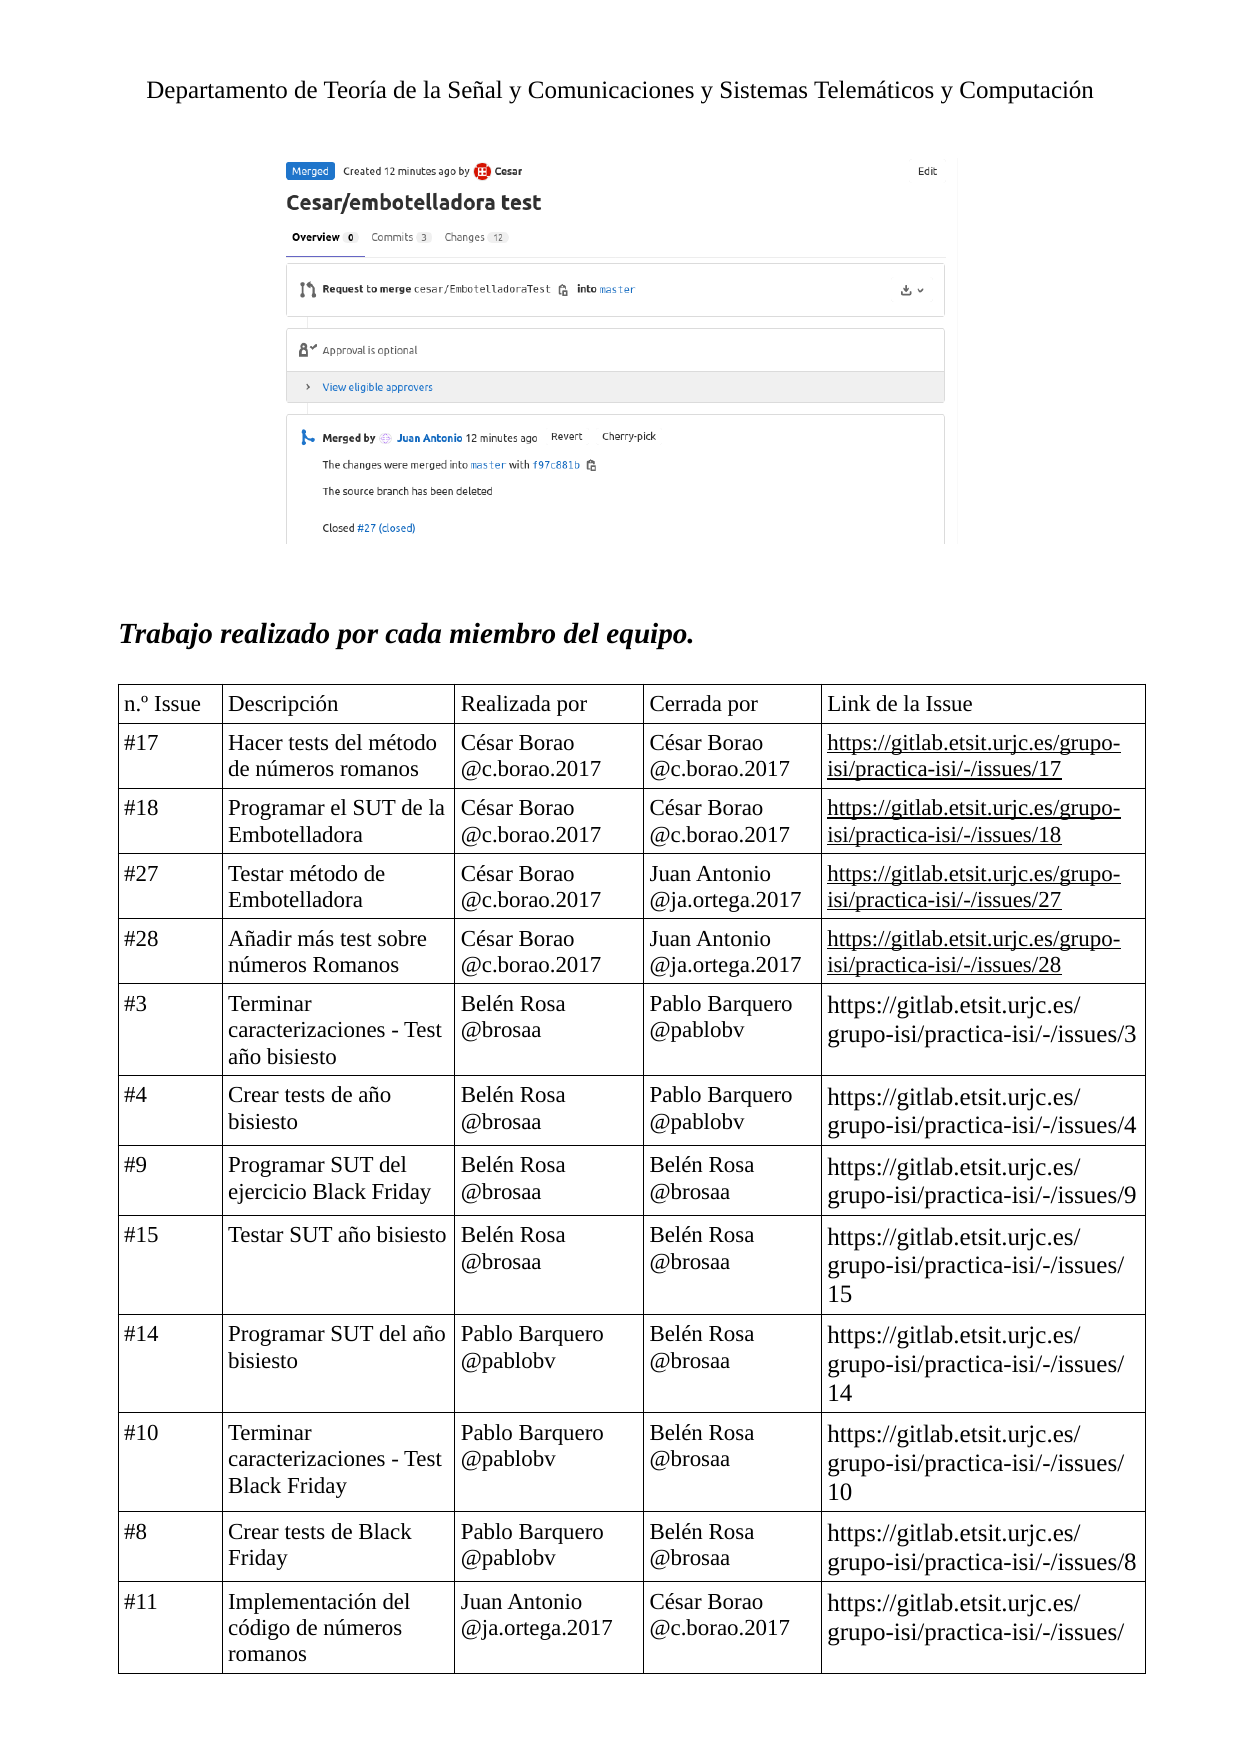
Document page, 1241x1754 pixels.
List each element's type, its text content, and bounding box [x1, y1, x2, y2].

table_header Realizada por [455, 685, 643, 722]
table_cell #8 [119, 1512, 222, 1581]
table_cell César Borao @c.borao.2017 [644, 1582, 821, 1673]
table_cell #27 [119, 854, 222, 918]
table_cell César Borao @c.borao.2017 [644, 724, 821, 788]
table_cell Programar el SUT de la Embotelladora [223, 789, 454, 853]
table_cell Crear tests de año bisiesto [223, 1076, 454, 1145]
table_header Descripción [223, 685, 454, 722]
table_cell Implementación del código de números romanos [223, 1582, 454, 1673]
table_cell #28 [119, 919, 222, 983]
table_cell Pablo Barquero @pablobv [455, 1512, 643, 1581]
table_cell Juan Antonio @ja.ortega.2017 [644, 854, 821, 918]
table_cell #17 [119, 724, 222, 788]
table_cell #14 [119, 1315, 222, 1412]
table_cell https://gitlab.etsit.urjc.es/grupo-isi/practica-isi/-/issues/14 [822, 1315, 1145, 1412]
table_cell Terminar caracterizaciones - Test Black Friday [223, 1413, 454, 1511]
table_cell #9 [119, 1146, 222, 1215]
table_cell Programar SUT del ejercicio Black Friday [223, 1146, 454, 1215]
table_cell https://gitlab.etsit.urjc.es/grupo-isi/practica-isi/-/issues/28 [822, 919, 1145, 983]
table_cell Belén Rosa @brosaa [644, 1413, 821, 1511]
table_header Cerrada por [644, 685, 821, 722]
table_cell https://gitlab.etsit.urjc.es/grupo-isi/practica-isi/-/issues/10 [822, 1413, 1145, 1511]
table_cell https://gitlab.etsit.urjc.es/grupo-isi/practica-isi/-/issues/ [822, 1582, 1145, 1673]
table_cell César Borao @c.borao.2017 [455, 789, 643, 853]
table_cell https://gitlab.etsit.urjc.es/grupo-isi/practica-isi/-/issues/4 [822, 1076, 1145, 1145]
table_cell Testar SUT año bisiesto [223, 1216, 454, 1313]
table_cell #15 [119, 1216, 222, 1313]
table_cell Belén Rosa @brosaa [455, 1076, 643, 1145]
table_cell Añadir más test sobre números Romanos [223, 919, 454, 983]
table_cell #3 [119, 984, 222, 1075]
table_cell Belén Rosa @brosaa [644, 1216, 821, 1313]
table_cell Pablo Barquero @pablobv [455, 1315, 643, 1412]
table_header n.º Issue [119, 685, 222, 722]
table_cell Pablo Barquero @pablobv [644, 984, 821, 1075]
table_cell Belén Rosa @brosaa [455, 984, 643, 1075]
table_cell https://gitlab.etsit.urjc.es/grupo-isi/practica-isi/-/issues/15 [822, 1216, 1145, 1313]
table_cell Belén Rosa @brosaa [455, 1146, 643, 1215]
table_cell #11 [119, 1582, 222, 1673]
table_cell Belén Rosa @brosaa [644, 1315, 821, 1412]
table_cell Pablo Barquero @pablobv [455, 1413, 643, 1511]
table_cell Pablo Barquero @pablobv [644, 1076, 821, 1145]
table_cell #10 [119, 1413, 222, 1511]
table_cell https://gitlab.etsit.urjc.es/grupo-isi/practica-isi/-/issues/3 [822, 984, 1145, 1075]
table_cell https://gitlab.etsit.urjc.es/grupo-isi/practica-isi/-/issues/8 [822, 1512, 1145, 1581]
table_cell https://gitlab.etsit.urjc.es/grupo-isi/practica-isi/-/issues/27 [822, 854, 1145, 918]
table_header Link de la Issue [822, 685, 1145, 722]
table_cell César Borao @c.borao.2017 [644, 789, 821, 853]
table_cell https://gitlab.etsit.urjc.es/grupo-isi/practica-isi/-/issues/17 [822, 724, 1145, 788]
table_cell Crear tests de Black Friday [223, 1512, 454, 1581]
table_cell #4 [119, 1076, 222, 1145]
table_cell Programar SUT del año bisiesto [223, 1315, 454, 1412]
table_cell Terminar caracterizaciones - Test año bisiesto [223, 984, 454, 1075]
table_cell https://gitlab.etsit.urjc.es/grupo-isi/practica-isi/-/issues/18 [822, 789, 1145, 853]
table_cell Hacer tests del método de números romanos [223, 724, 454, 788]
text Trabajo realizado por cada miembro del equipo. [118, 616, 1122, 650]
table_cell Belén Rosa @brosaa [455, 1216, 643, 1313]
table_cell Testar método de Embotelladora [223, 854, 454, 918]
table_cell Belén Rosa @brosaa [644, 1512, 821, 1581]
table_cell César Borao @c.borao.2017 [455, 724, 643, 788]
table_cell César Borao @c.borao.2017 [455, 919, 643, 983]
table_cell #18 [119, 789, 222, 853]
table_cell Juan Antonio @ja.ortega.2017 [455, 1582, 643, 1673]
table_cell https://gitlab.etsit.urjc.es/grupo-isi/practica-isi/-/issues/9 [822, 1146, 1145, 1215]
table_cell Juan Antonio @ja.ortega.2017 [644, 919, 821, 983]
table_cell Belén Rosa @brosaa [644, 1146, 821, 1215]
table_cell César Borao @c.borao.2017 [455, 854, 643, 918]
